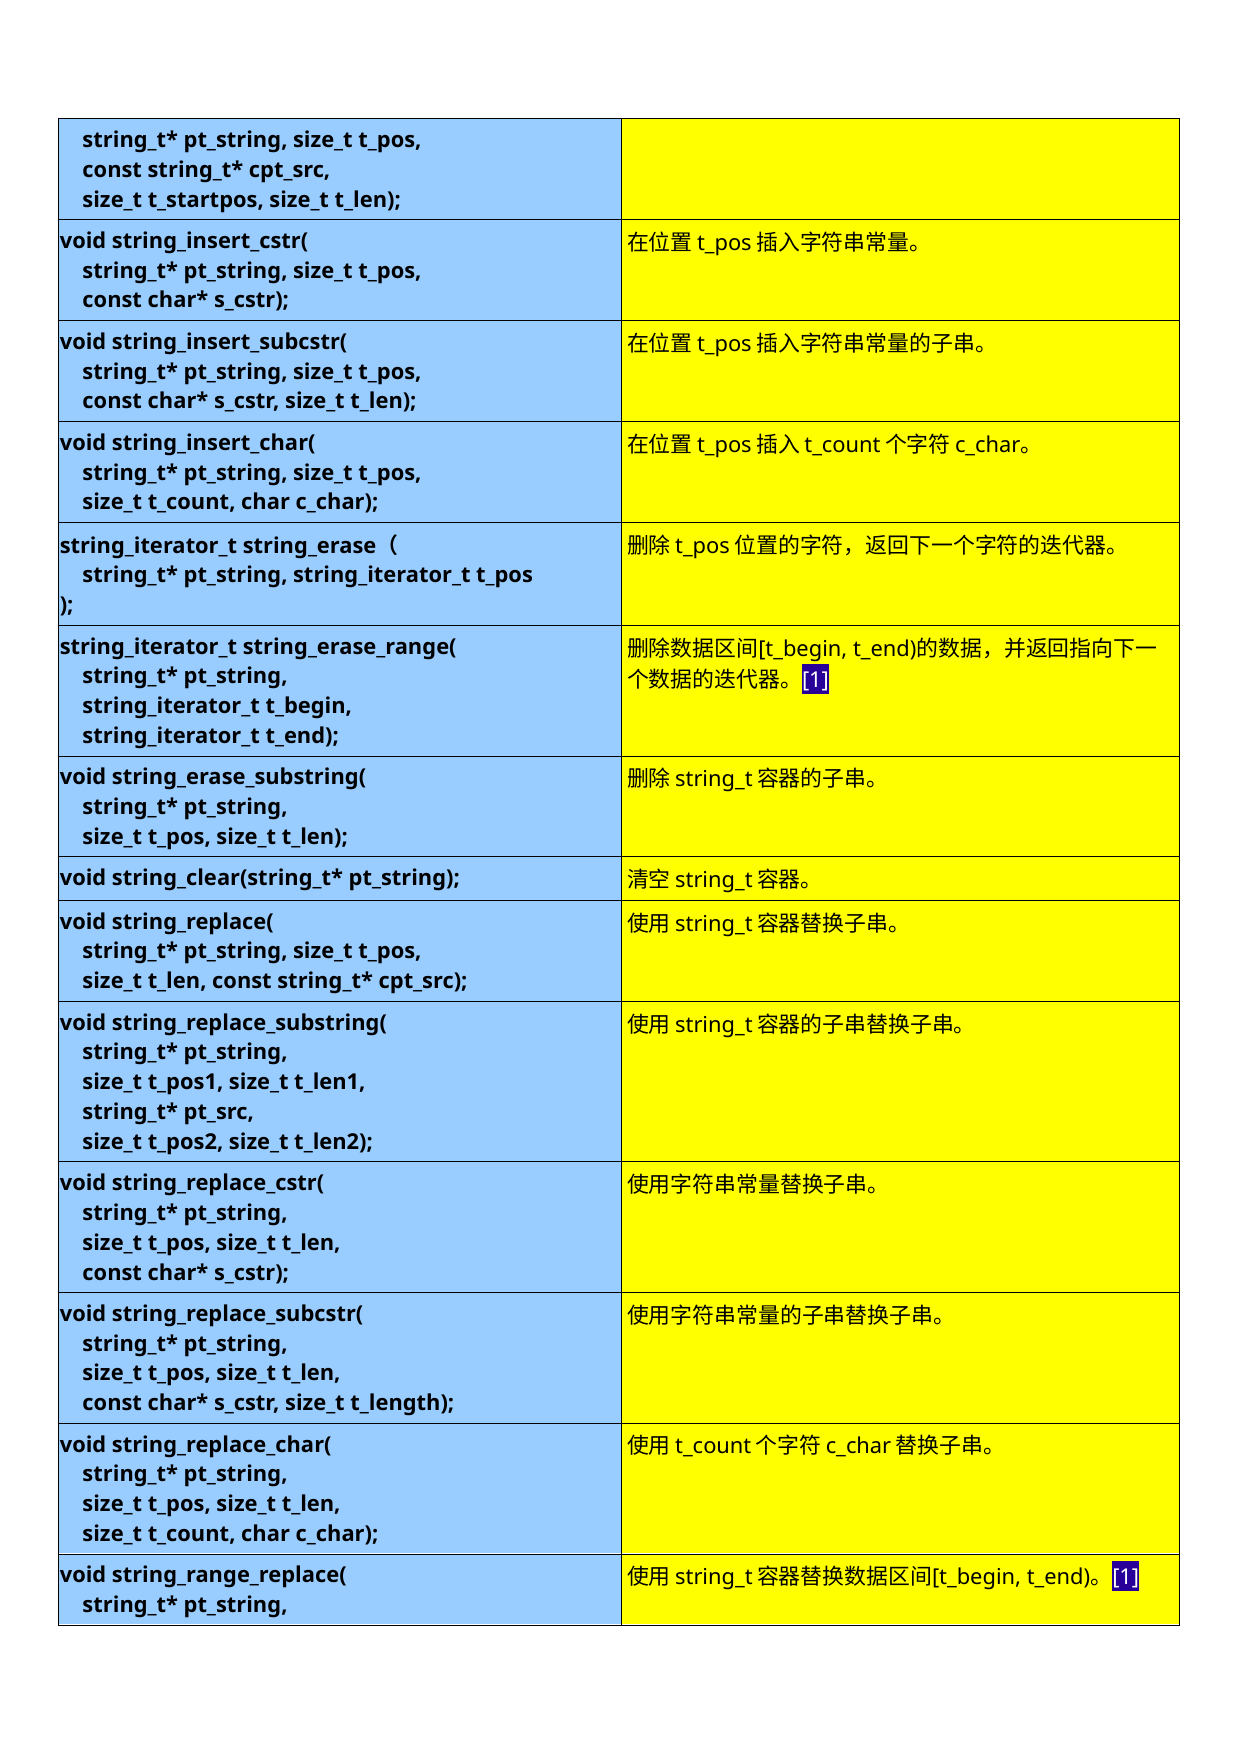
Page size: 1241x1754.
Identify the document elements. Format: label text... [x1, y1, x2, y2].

table_cell void string_erase_substring( string_t* pt_string, size_t t_pos, size_t t_len); [59, 757, 621, 856]
table_cell 使用string_t容器替换子串。 [622, 901, 1179, 1001]
table_cell 使用字符串常量的子串替换子串。 [622, 1293, 1179, 1423]
table_cell void string_insert_char( string_t* pt_string, size_t t_pos, size_t t_count, char c_char); [59, 422, 621, 522]
table_cell void string_replace_subcstr( string_t* pt_string, size_t t_pos, size_t t_len, const char* s_cstr, size_t t_length); [59, 1293, 621, 1423]
table_cell string_iterator_t string_erase（ string_t* pt_string, string_iterator_t t_pos ); [59, 523, 621, 625]
table_cell void string_replace_char( string_t* pt_string, size_t t_pos, size_t t_len, size_t t_count, char c_char); [59, 1424, 621, 1553]
table_cell 使用t_count个字符c_char替换子串。 [622, 1424, 1179, 1553]
table_cell 清空string_t容器。 [622, 857, 1179, 900]
table_cell 在位置t_pos插入字符串常量的子串。 [622, 321, 1179, 421]
table_cell void string_range_replace( string_t* pt_string, [59, 1555, 621, 1624]
table_cell void string_replace( string_t* pt_string, size_t t_pos, size_t t_len, const string_t* cpt_src); [59, 901, 621, 1001]
table_cell void string_insert_cstr( string_t* pt_string, size_t t_pos, const char* s_cstr); [59, 220, 621, 320]
table_cell 使用string_t容器的子串替换子串。 [622, 1002, 1179, 1161]
table_cell string_t* pt_string, size_t t_pos, const string_t* cpt_src, size_t t_startpos, size_t t_len); [59, 119, 621, 219]
table_cell void string_replace_cstr( string_t* pt_string, size_t t_pos, size_t t_len, const char* s_cstr); [59, 1162, 621, 1292]
table_cell 使用string_t容器替换数据区间[t_begin, t_end)。[1] [622, 1555, 1179, 1624]
table_cell 在位置t_pos插入字符串常量。 [622, 220, 1179, 320]
table_cell 删除t_pos位置的字符，返回下一个字符的迭代器。 [622, 523, 1179, 625]
table_cell 删除string_t容器的子串。 [622, 757, 1179, 856]
table_cell 使用字符串常量替换子串。 [622, 1162, 1179, 1292]
table_cell void string_replace_substring( string_t* pt_string, size_t t_pos1, size_t t_len1, string_t* pt_src, size_t t_pos2, size_t t_len2); [59, 1002, 621, 1161]
table_cell 在位置t_pos插入t_count个字符c_char。 [622, 422, 1179, 522]
table_cell void string_clear(string_t* pt_string); [59, 857, 621, 900]
table_cell string_iterator_t string_erase_range( string_t* pt_string, string_iterator_t t_begin, string_iterator_t t_end); [59, 626, 621, 756]
table_cell [622, 119, 1179, 219]
table_cell void string_insert_subcstr( string_t* pt_string, size_t t_pos, const char* s_cstr, size_t t_len); [59, 321, 621, 421]
table_cell 删除数据区间[t_begin, t_end)的数据，并返回指向下一个数据的迭代器。[1] [622, 626, 1179, 756]
